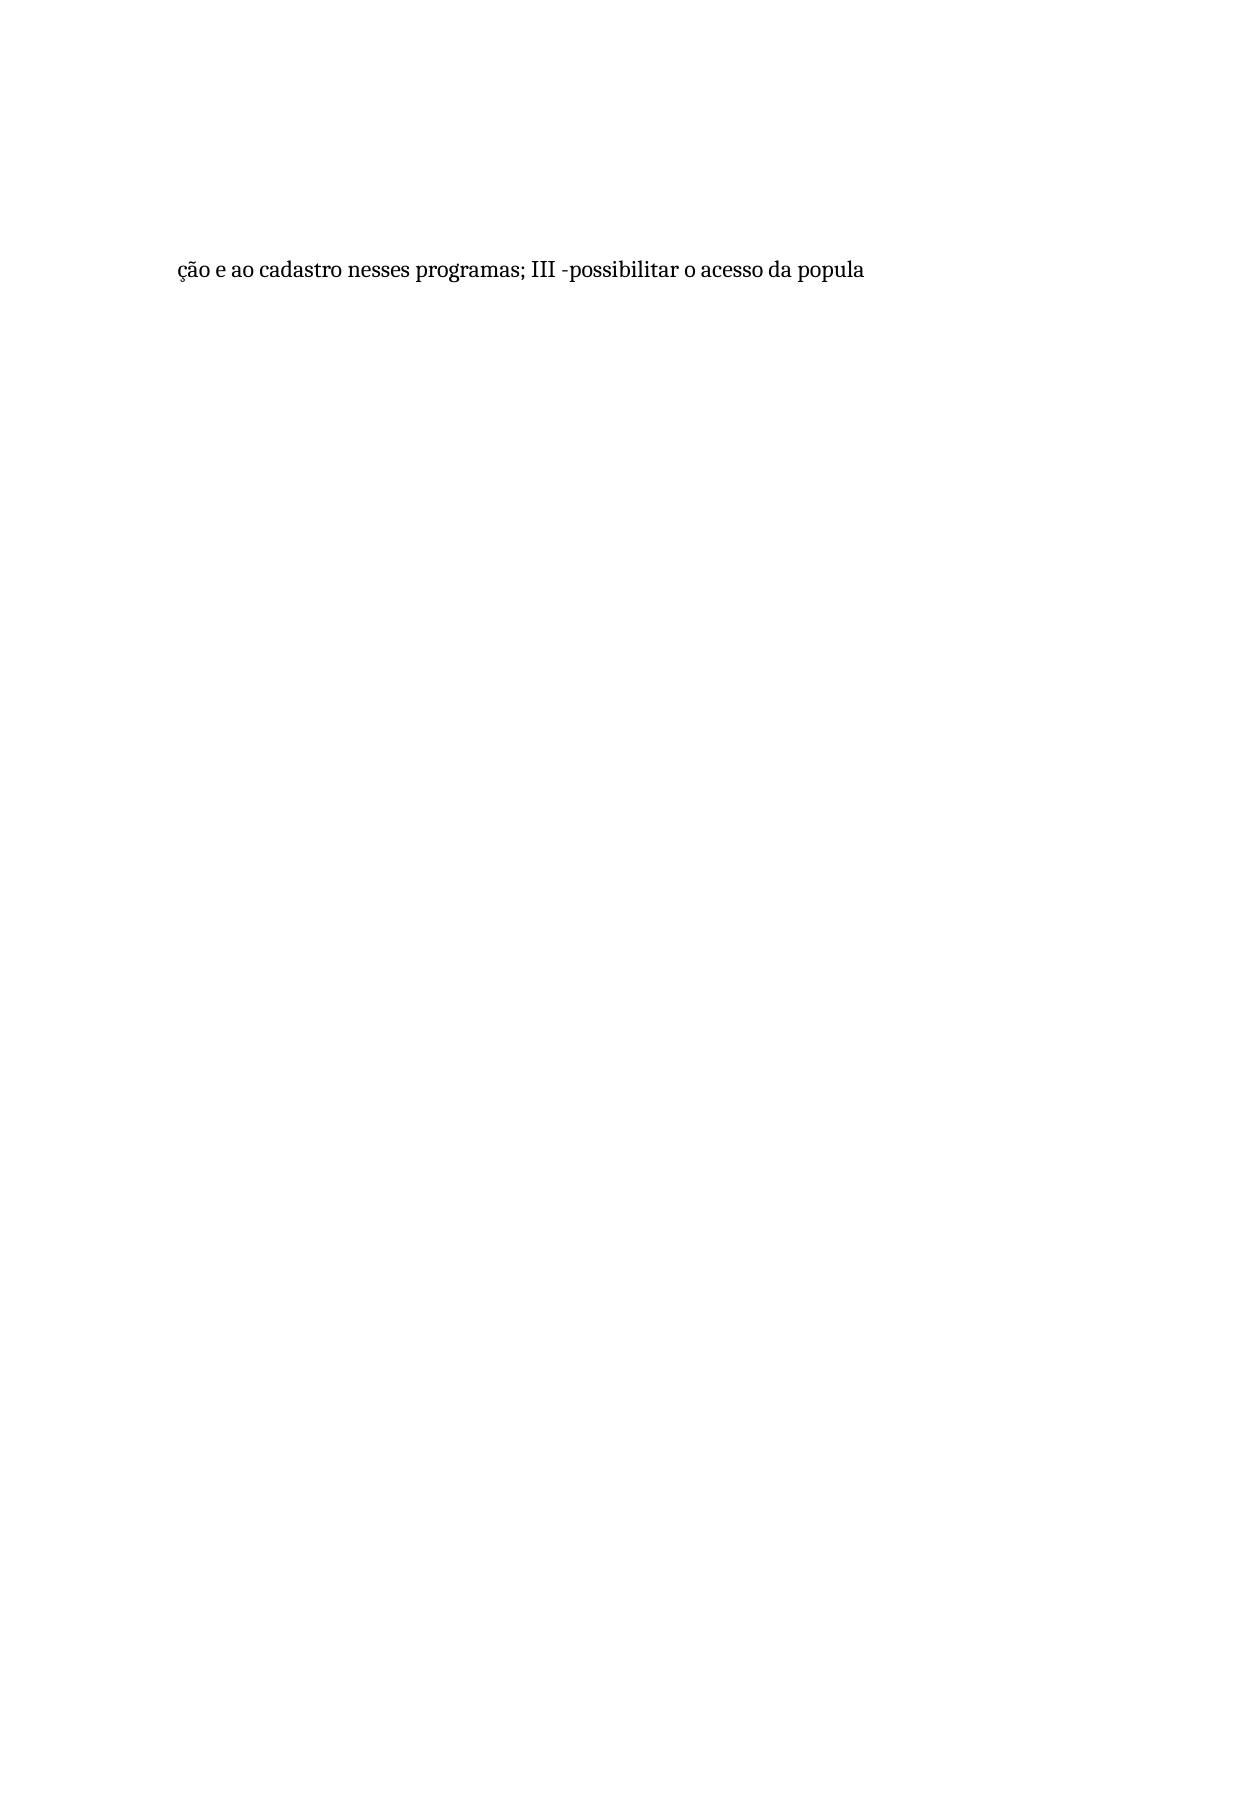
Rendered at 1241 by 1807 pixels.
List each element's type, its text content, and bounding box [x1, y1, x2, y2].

text ção e ao cadastro nesses programas; III -possibilitar o acesso da popula [177, 255, 1069, 283]
